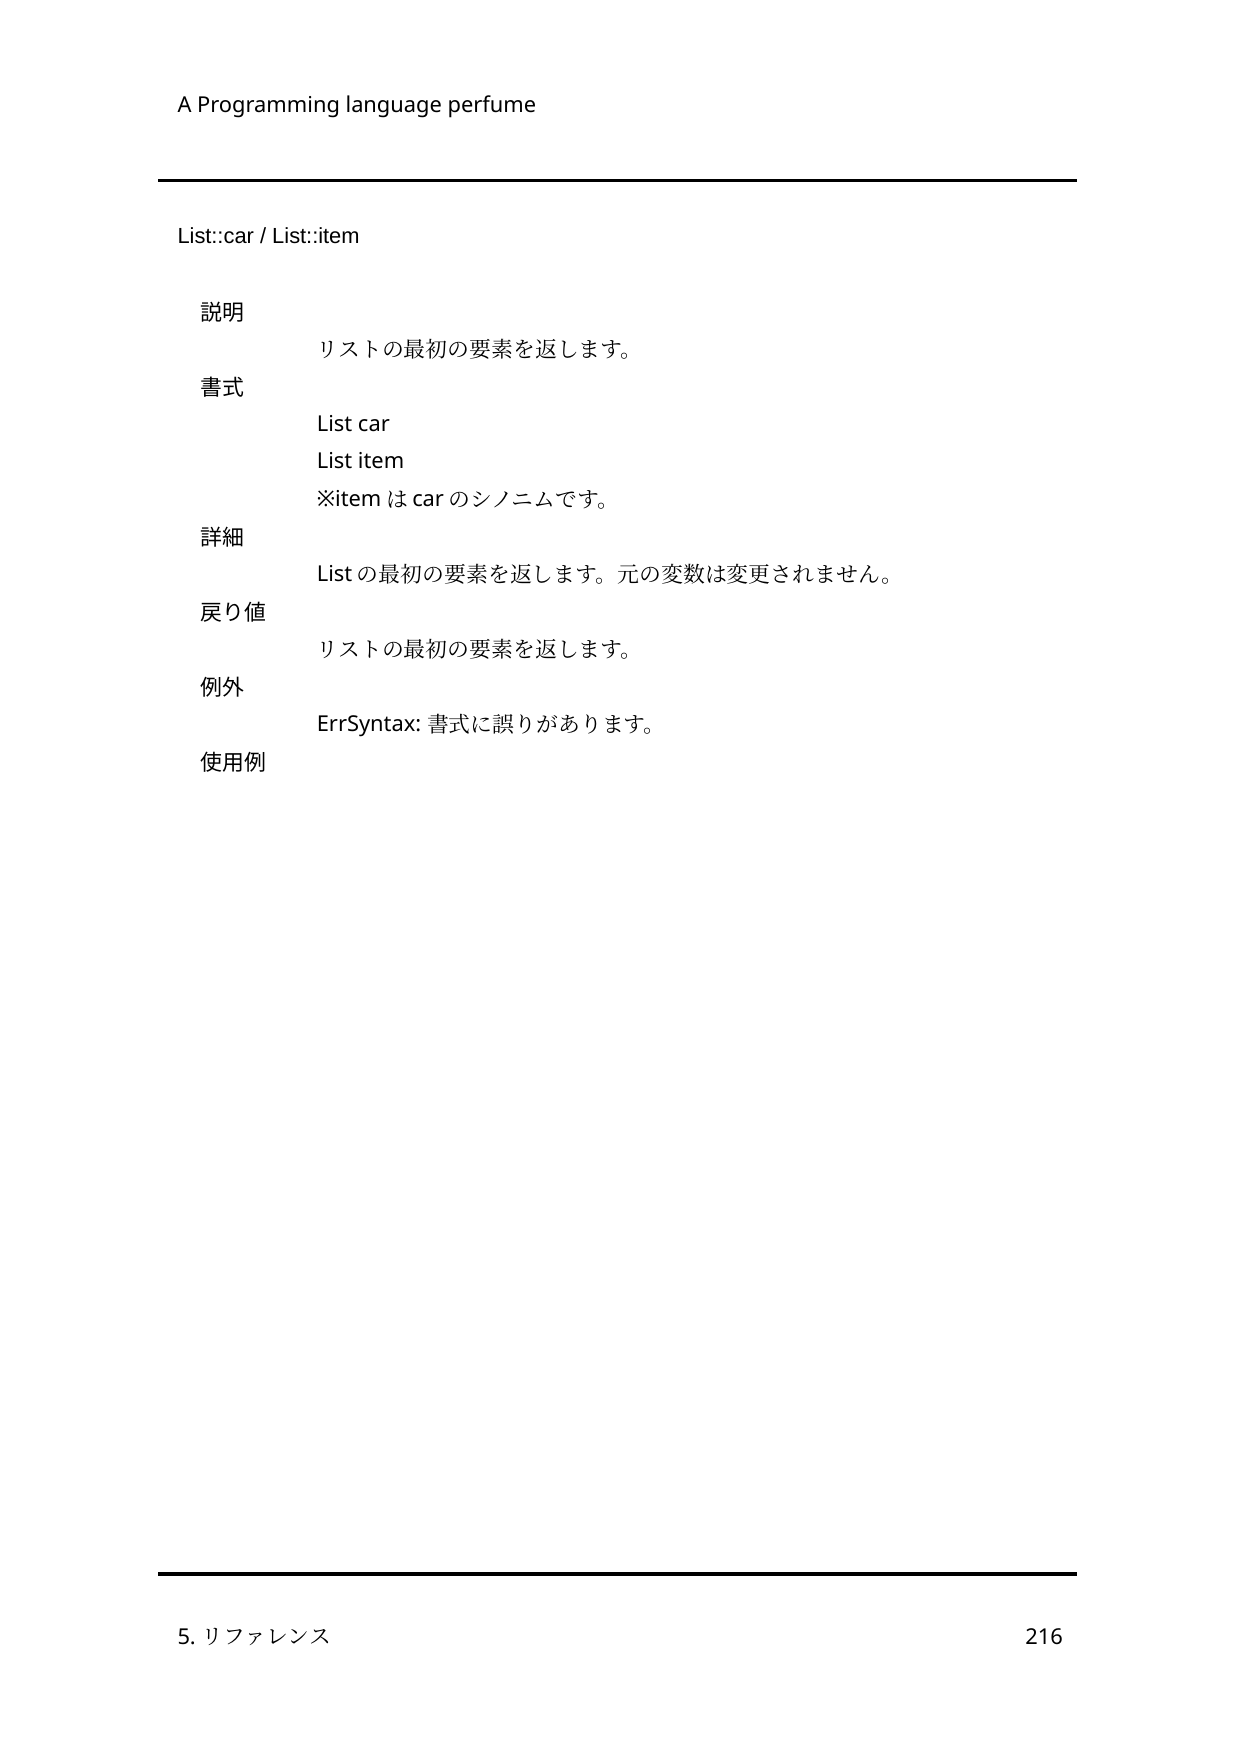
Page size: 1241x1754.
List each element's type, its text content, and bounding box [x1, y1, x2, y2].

table_cell 戻り値 [200, 592, 317, 667]
table_header 説明 [200, 292, 317, 367]
table_header リストの最初の要素を返します。 [317, 292, 1063, 367]
table_cell [317, 742, 1063, 817]
table_cell リストの最初の要素を返します。 [317, 592, 1063, 667]
table_cell Listの最初の要素を返します。元の変数は変更されません。 [317, 517, 1063, 592]
subtitle List::car / List::item [177, 217, 1063, 254]
table_cell 例外 [200, 667, 317, 742]
table_cell List car List item ※itemはcarのシノニムです。 [317, 367, 1063, 517]
table_cell ErrSyntax: 書式に誤りがあります。 [317, 667, 1063, 742]
table_cell 書式 [200, 367, 317, 517]
table_cell 詳細 [200, 517, 317, 592]
table_cell 使用例 [200, 742, 317, 817]
